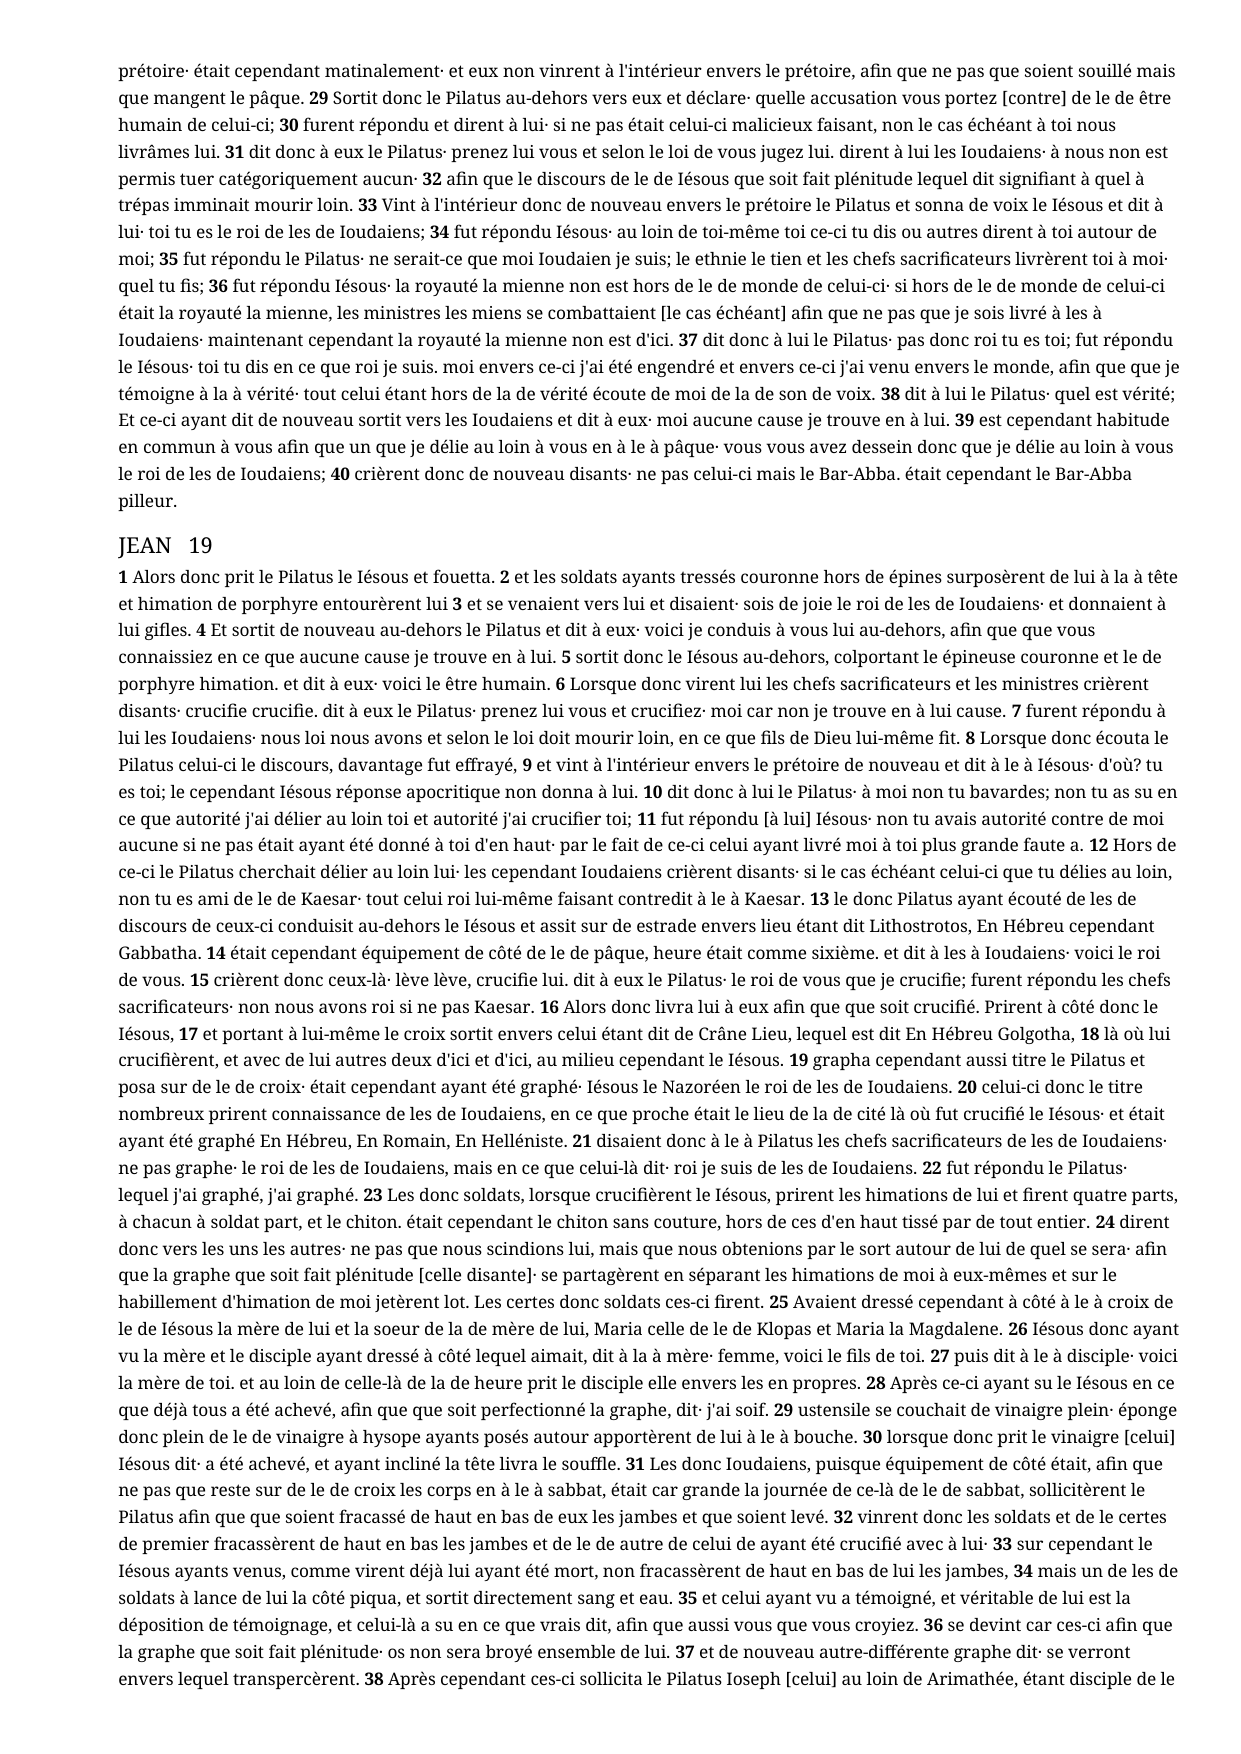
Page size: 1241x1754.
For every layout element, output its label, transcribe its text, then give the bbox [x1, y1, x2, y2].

text prétoire· était cependant matinalement· et eux non vinrent à l'intérieur envers le prétoire, afin que ne pas que soient souillé mais que mangent le pâque. 29 Sortit donc le Pilatus au-dehors vers eux et déclare· quelle accusation vous portez [contre] de le de être humain de celui-ci; 30 furent répondu et dirent à lui· si ne pas était celui-ci malicieux faisant, non le cas échéant à toi nous livrâmes lui. 31 dit donc à eux le Pilatus· prenez lui vous et selon le loi de vous jugez lui. dirent à lui les Ioudaiens· à nous non est permis tuer catégoriquement aucun· 32 afin que le discours de le de Iésous que soit fait plénitude lequel dit signifiant à quel à trépas imminait mourir loin. 33 Vint à l'intérieur donc de nouveau envers le prétoire le Pilatus et sonna de voix le Iésous et dit à lui· toi tu es le roi de les de Ioudaiens; 34 fut répondu Iésous· au loin de toi-même toi ce-ci tu dis ou autres dirent à toi autour de moi; 35 fut répondu le Pilatus· ne serait-ce que moi Ioudaien je suis; le ethnie le tien et les chefs sacrificateurs livrèrent toi à moi· quel tu fis; 36 fut répondu Iésous· la royauté la mienne non est hors de le de monde de celui-ci· si hors de le de monde de celui-ci était la royauté la mienne, les ministres les miens se combattaient [le cas échéant] afin que ne pas que je sois livré à les à Ioudaiens· maintenant cependant la royauté la mienne non est d'ici. 37 dit donc à lui le Pilatus· pas donc roi tu es toi; fut répondu le Iésous· toi tu dis en ce que roi je suis. moi envers ce-ci j'ai été engendré et envers ce-ci j'ai venu envers le monde, afin que que je témoigne à la à vérité· tout celui étant hors de la de vérité écoute de moi de la de son de voix. 38 dit à lui le Pilatus· quel est vérité; Et ce-ci ayant dit de nouveau sortit vers les Ioudaiens et dit à eux· moi aucune cause je trouve en à lui. 39 est cependant habitude en commun à vous afin que un que je délie au loin à vous en à le à pâque· vous vous avez dessein donc que je délie au loin à vous le roi de les de Ioudaiens; 40 crièrent donc de nouveau disants· ne pas celui-ci mais le Bar-Abba. était cependant le Bar-Abba pilleur. [118, 59, 1181, 512]
text JEAN 19 [118, 531, 1181, 560]
text 1 Alors donc prit le Pilatus le Iésous et fouetta. 2 et les soldats ayants tressés couronne hors de épines surposèrent de lui à la à tête et himation de porphyre entourèrent lui 3 et se venaient vers lui et disaient· sois de joie le roi de les de Ioudaiens· et donnaient à lui gifles. 4 Et sortit de nouveau au-dehors le Pilatus et dit à eux· voici je conduis à vous lui au-dehors, afin que que vous connaissiez en ce que aucune cause je trouve en à lui. 5 sortit donc le Iésous au-dehors, colportant le épineuse couronne et le de porphyre himation. et dit à eux· voici le être humain. 6 Lorsque donc virent lui les chefs sacrificateurs et les ministres crièrent disants· crucifie crucifie. dit à eux le Pilatus· prenez lui vous et crucifiez· moi car non je trouve en à lui cause. 7 furent répondu à lui les Ioudaiens· nous loi nous avons et selon le loi doit mourir loin, en ce que fils de Dieu lui-même fit. 8 Lorsque donc écouta le Pilatus celui-ci le discours, davantage fut effrayé, 9 et vint à l'intérieur envers le prétoire de nouveau et dit à le à Iésous· d'où? tu es toi; le cependant Iésous réponse apocritique non donna à lui. 10 dit donc à lui le Pilatus· à moi non tu bavardes; non tu as su en ce que autorité j'ai délier au loin toi et autorité j'ai crucifier toi; 11 fut répondu [à lui] Iésous· non tu avais autorité contre de moi aucune si ne pas était ayant été donné à toi d'en haut· par le fait de ce-ci celui ayant livré moi à toi plus grande faute a. 12 Hors de ce-ci le Pilatus cherchait délier au loin lui· les cependant Ioudaiens crièrent disants· si le cas échéant celui-ci que tu délies au loin, non tu es ami de le de Kaesar· tout celui roi lui-même faisant contredit à le à Kaesar. 13 le donc Pilatus ayant écouté de les de discours de ceux-ci conduisit au-dehors le Iésous et assit sur de estrade envers lieu étant dit Lithostrotos, En Hébreu cependant Gabbatha. 14 était cependant équipement de côté de le de pâque, heure était comme sixième. et dit à les à Ioudaiens· voici le roi de vous. 15 crièrent donc ceux-là· lève lève, crucifie lui. dit à eux le Pilatus· le roi de vous que je crucifie; furent répondu les chefs sacrificateurs· non nous avons roi si ne pas Kaesar. 16 Alors donc livra lui à eux afin que que soit crucifié. Prirent à côté donc le Iésous, 17 et portant à lui-même le croix sortit envers celui étant dit de Crâne Lieu, lequel est dit En Hébreu Golgotha, 18 là où lui crucifièrent, et avec de lui autres deux d'ici et d'ici, au milieu cependant le Iésous. 19 grapha cependant aussi titre le Pilatus et posa sur de le de croix· était cependant ayant été graphé· Iésous le Nazoréen le roi de les de Ioudaiens. 20 celui-ci donc le titre nombreux prirent connaissance de les de Ioudaiens, en ce que proche était le lieu de la de cité là où fut crucifié le Iésous· et était ayant été graphé En Hébreu, En Romain, En Helléniste. 21 disaient donc à le à Pilatus les chefs sacrificateurs de les de Ioudaiens· ne pas graphe· le roi de les de Ioudaiens, mais en ce que celui-là dit· roi je suis de les de Ioudaiens. 22 fut répondu le Pilatus· lequel j'ai graphé, j'ai graphé. 23 Les donc soldats, lorsque crucifièrent le Iésous, prirent les himations de lui et firent quatre parts, à chacun à soldat part, et le chiton. était cependant le chiton sans couture, hors de ces d'en haut tissé par de tout entier. 24 dirent donc vers les uns les autres· ne pas que nous scindions lui, mais que nous obtenions par le sort autour de lui de quel se sera· afin que la graphe que soit fait plénitude [celle disante]· se partagèrent en séparant les himations de moi à eux-mêmes et sur le habillement d'himation de moi jetèrent lot. Les certes donc soldats ces-ci firent. 25 Avaient dressé cependant à côté à le à croix de le de Iésous la mère de lui et la soeur de la de mère de lui, Maria celle de le de Klopas et Maria la Magdalene. 26 Iésous donc ayant vu la mère et le disciple ayant dressé à côté lequel aimait, dit à la à mère· femme, voici le fils de toi. 27 puis dit à le à disciple· voici la mère de toi. et au loin de celle-là de la de heure prit le disciple elle envers les en propres. 28 Après ce-ci ayant su le Iésous en ce que déjà tous a été achevé, afin que que soit perfectionné la graphe, dit· j'ai soif. 29 ustensile se couchait de vinaigre plein· éponge donc plein de le de vinaigre à hysope ayants posés autour apportèrent de lui à le à bouche. 30 lorsque donc prit le vinaigre [celui] Iésous dit· a été achevé, et ayant incliné la tête livra le souffle. 31 Les donc Ioudaiens, puisque équipement de côté était, afin que ne pas que reste sur de le de croix les corps en à le à sabbat, était car grande la journée de ce-là de le de sabbat, sollicitèrent le Pilatus afin que que soient fracassé de haut en bas de eux les jambes et que soient levé. 32 vinrent donc les soldats et de le certes de premier fracassèrent de haut en bas les jambes et de le de autre de celui de ayant été crucifié avec à lui· 33 sur cependant le Iésous ayants venus, comme virent déjà lui ayant été mort, non fracassèrent de haut en bas de lui les jambes, 34 mais un de les de soldats à lance de lui la côté piqua, et sortit directement sang et eau. 35 et celui ayant vu a témoigné, et véritable de lui est la déposition de témoignage, et celui-là a su en ce que vrais dit, afin que aussi vous que vous croyiez. 36 se devint car ces-ci afin que la graphe que soit fait plénitude· os non sera broyé ensemble de lui. 37 et de nouveau autre-différente graphe dit· se verront envers lequel transpercèrent. 38 Après cependant ces-ci sollicita le Pilatus Ioseph [celui] au loin de Arimathée, étant disciple de le [118, 565, 1181, 1690]
